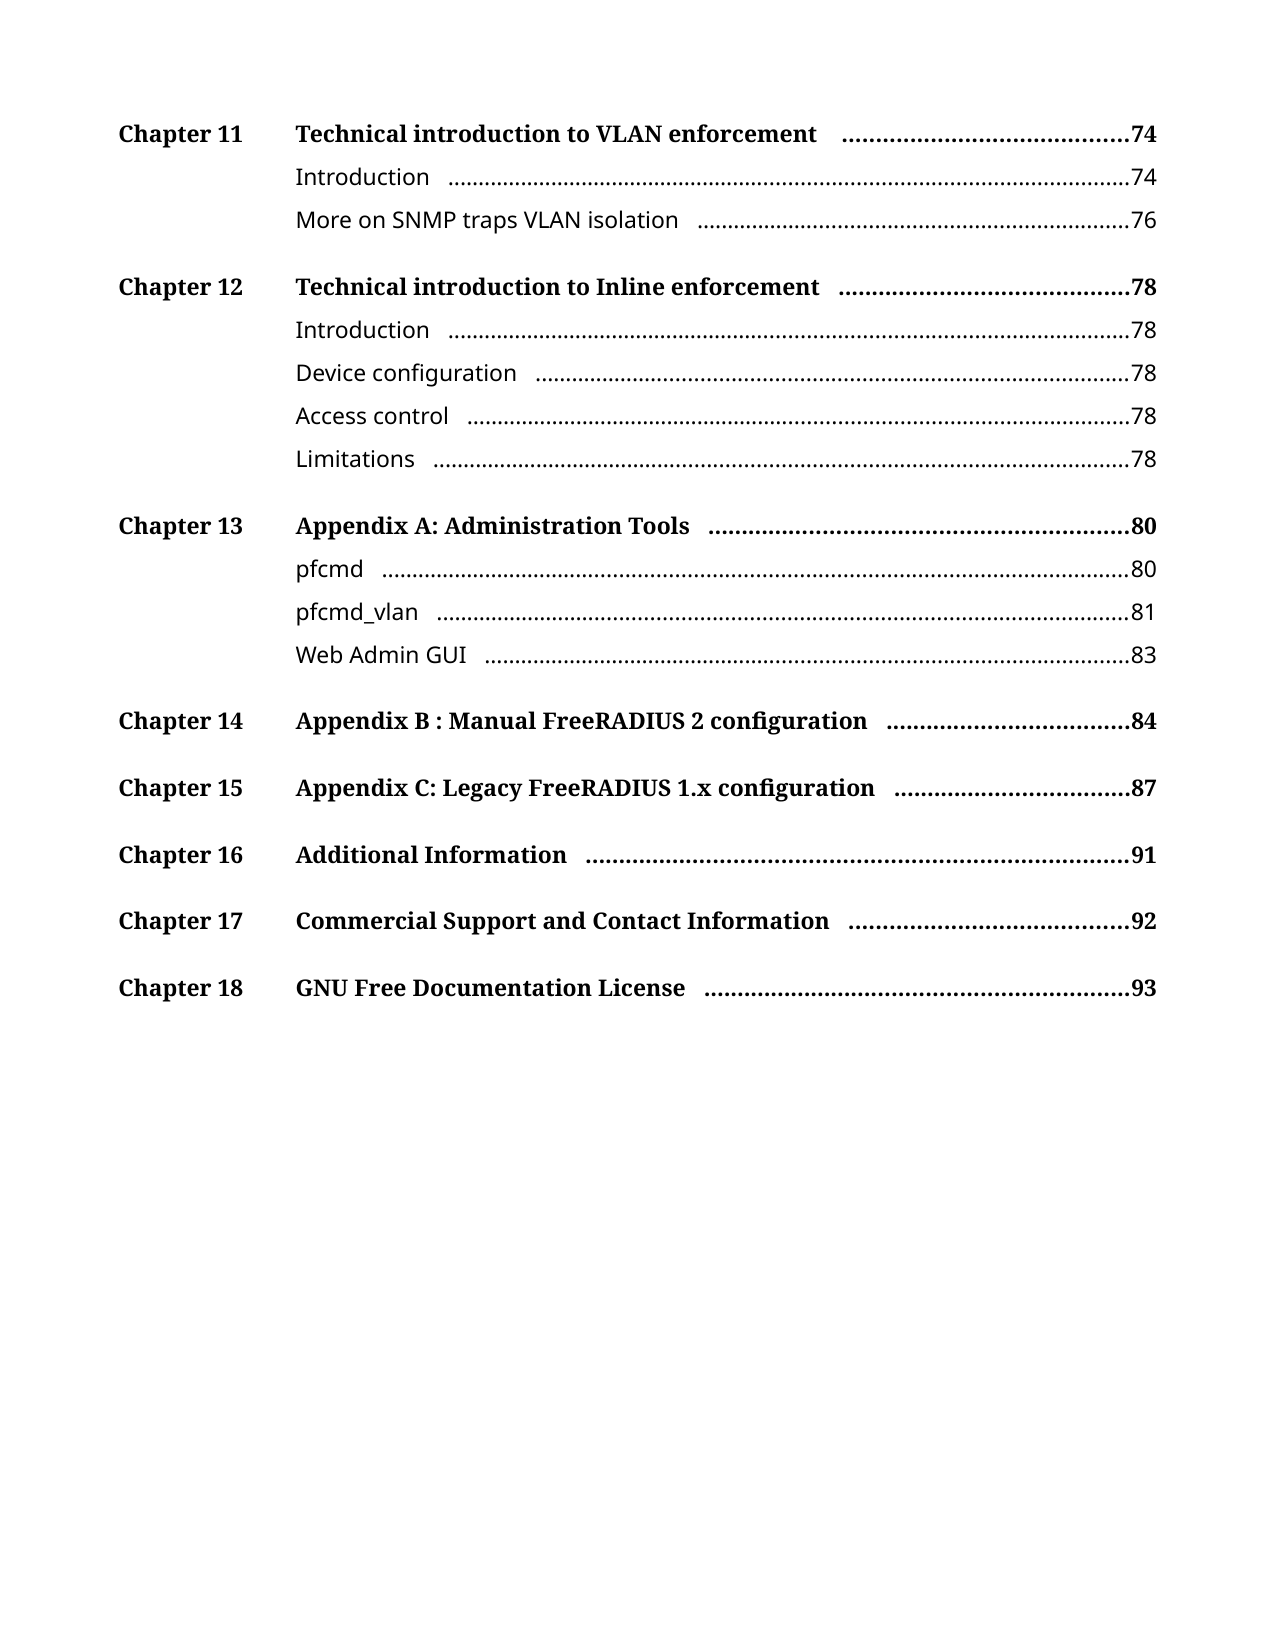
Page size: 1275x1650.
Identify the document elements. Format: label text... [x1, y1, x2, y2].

text Access control 78 [295, 400, 1157, 431]
text Chapter 15 Appendix C: Legacy FreeRADIUS 1.x configuration 87 [118, 772, 1157, 803]
text Web Admin GUI 83 [295, 639, 1157, 670]
text Chapter 16 Additional Information 91 [118, 839, 1157, 870]
text pfcmd 80 [295, 553, 1157, 584]
text Limitations 78 [295, 443, 1157, 474]
text Chapter 12 Technical introduction to Inline enforcement 78 [118, 271, 1157, 302]
text Introduction 74 [295, 161, 1157, 192]
text More on SNMP traps VLAN isolation 76 [295, 204, 1157, 235]
text Chapter 13 Appendix A: Administration Tools 80 [118, 509, 1157, 541]
text Introduction 78 [295, 314, 1157, 345]
text Device configuration 78 [295, 357, 1157, 388]
text Chapter 11 Technical introduction to VLAN enforcement 74 [118, 118, 1157, 149]
text Chapter 18 GNU Free Documentation License 93 [118, 972, 1157, 1003]
text Chapter 17 Commercial Support and Contact Information 92 [118, 905, 1157, 937]
text Chapter 14 Appendix B : Manual FreeRADIUS 2 configuration 84 [118, 705, 1157, 737]
text pfcmd_vlan 81 [295, 596, 1157, 627]
